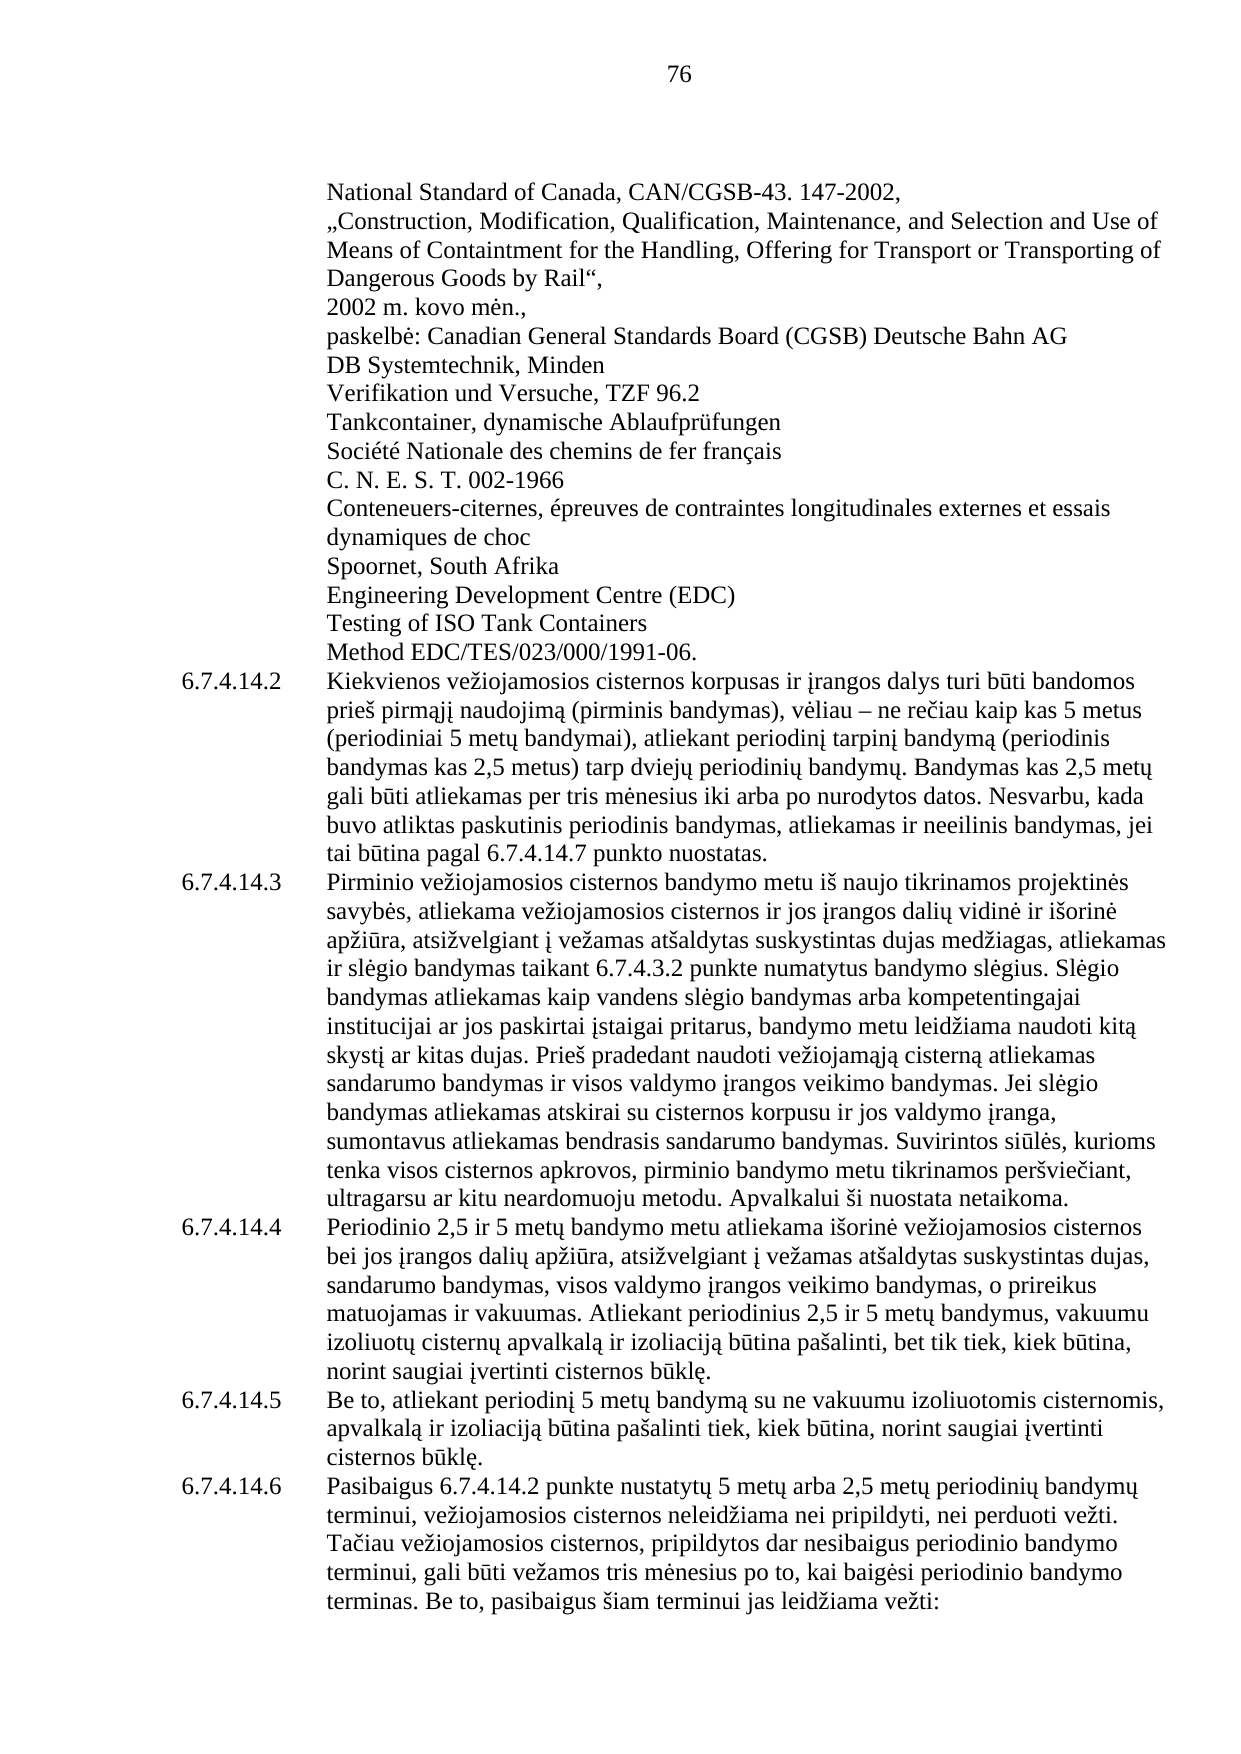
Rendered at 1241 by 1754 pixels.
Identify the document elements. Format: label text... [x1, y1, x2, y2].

table_cell [177, 177, 322, 321]
table_cell 6.7.4.14.3 [177, 867, 322, 1212]
table_cell [177, 551, 322, 666]
table_cell 6.7.4.14.4 [177, 1212, 322, 1385]
table_cell 6.7.4.14.5 [177, 1385, 322, 1471]
table_cell [177, 436, 322, 551]
table_cell 6.7.4.14.2 [177, 666, 322, 867]
table_cell 6.7.4.14.6 [177, 1471, 322, 1615]
table_cell [177, 321, 322, 436]
